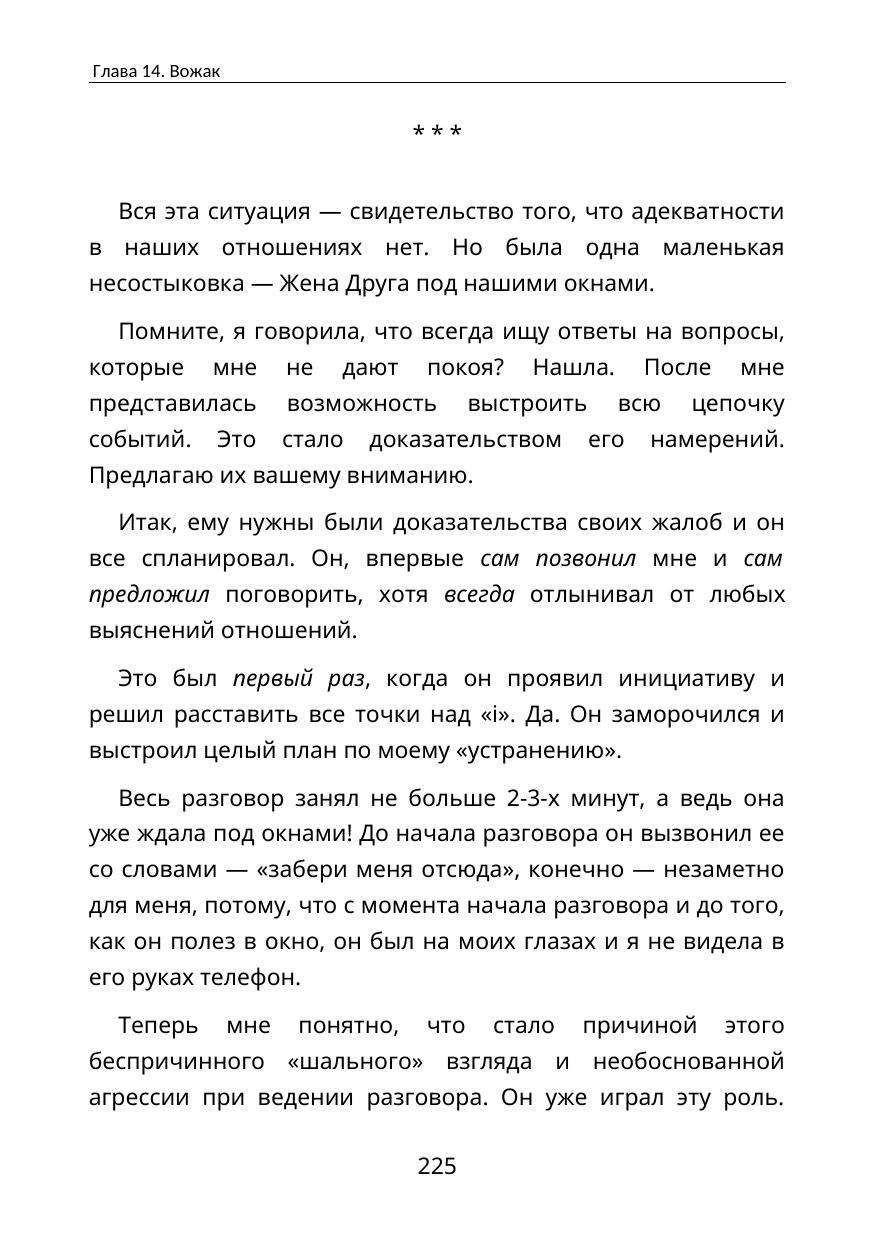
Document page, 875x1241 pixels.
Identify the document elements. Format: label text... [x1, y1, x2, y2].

subtitle * * * [88, 118, 786, 149]
text Это был первый раз, когда он проявил инициативу и решил расставить все точки над «i». Да. Он заморочился и выстроил целый план по моему «устранению». [88, 662, 786, 765]
text Помните, я говорила, что всегда ищу ответы на вопросы, которые мне не дают покоя? Нашла. После мне представилась возможность выстроить всю цепочку событий. Это стало доказательством его намерений. Предлагаю их вашему вниманию. [88, 315, 786, 490]
text Вся эта ситуация — свидетельство того, что адекватности в наших отношениях нет. Но была одна маленькая несостыковка — Жена Друга под нашими окнами. [88, 195, 786, 298]
text Итак, ему нужны были доказательства своих жалоб и он все спланировал. Он, впервые сам позвонил мне и сам предложил поговорить, хотя всегда отлынивал от любых выяснений отношений. [88, 506, 786, 645]
text Весь разговор занял не больше 2-3-х минут, а ведь она уже ждала под окнами! До начала разговора он вызвонил ее со словами — «забери меня отсюда», конечно — незаметно для меня, потому, что с момента начала разговора и до того, как он полез в окно, он был на моих глазах и я не видела в его руках телефон. [88, 781, 786, 992]
text Теперь мне понятно, что стало причиной этого беспричинного «шального» взгляда и необоснованной агрессии при ведении разговора. Он уже играл эту роль. [88, 1009, 786, 1112]
